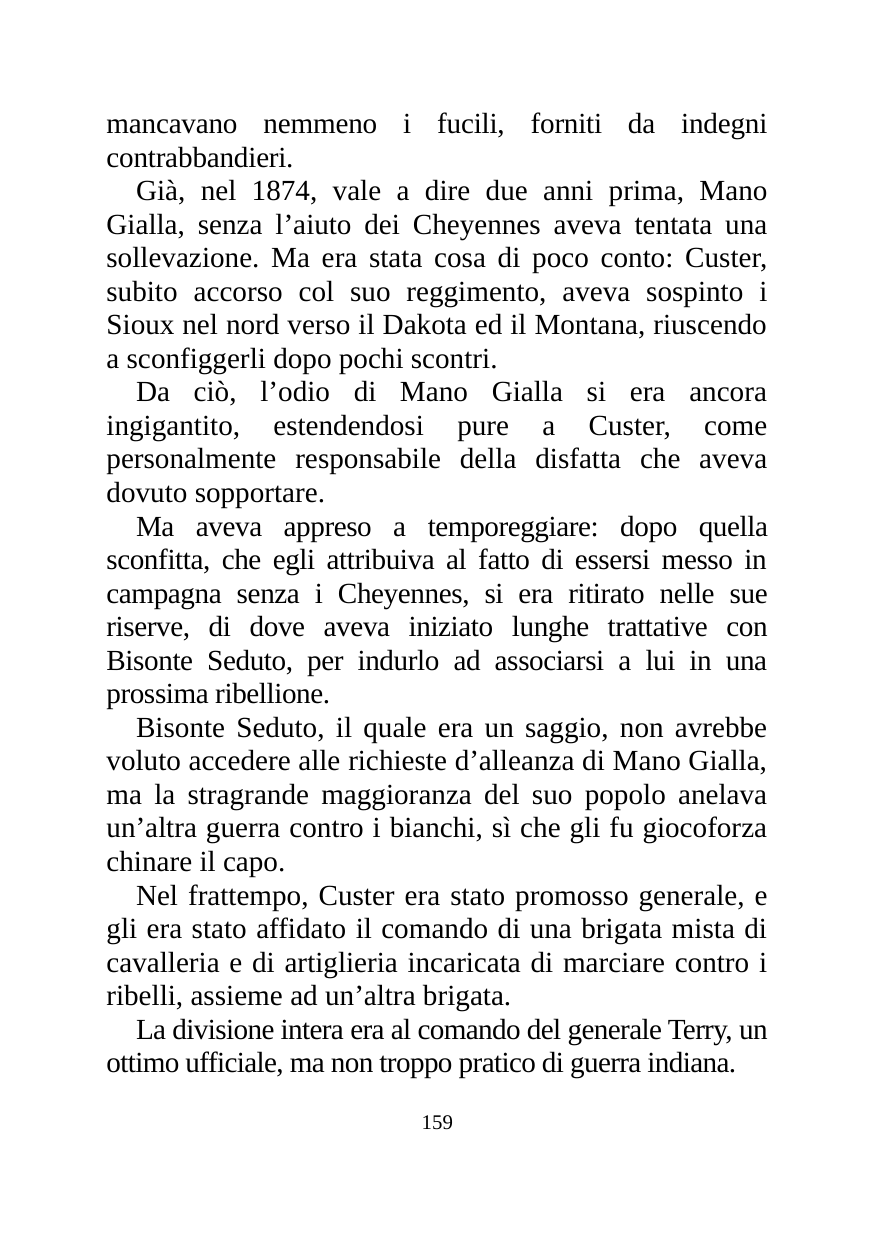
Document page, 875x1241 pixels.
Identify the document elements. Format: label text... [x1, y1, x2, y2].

text mancavano nemmeno i fucili, forniti da indegni contrabbandieri. [106, 106, 768, 173]
text Ma aveva appreso a temporeggiare: dopo quella sconfitta, che egli attribuiva al fatto di essersi messo in campagna senza i Cheyennes, si era ritirato nelle sue riserve, di dove aveva iniziato lunghe trattative con Bisonte Seduto, per indurlo ad associarsi a lui in una prossima ribellione. [106, 509, 768, 710]
text Da ciò, l’odio di Mano Gialla si era ancora ingigantito, estendendosi pure a Custer, come personalmente responsabile della disfatta che aveva dovuto sopportare. [106, 374, 768, 509]
text Bisonte Seduto, il quale era un saggio, non avrebbe voluto accedere alle richieste d’alleanza di Mano Gialla, ma la stragrande maggioranza del suo popolo anelava un’altra guerra contro i bianchi, sì che gli fu giocoforza chinare il capo. [106, 710, 768, 878]
text La divisione intera era al comando del generale Terry, un ottimo ufficiale, ma non troppo pratico di guerra indiana. [106, 1012, 768, 1079]
text Nel frattempo, Custer era stato promosso generale, e gli era stato affidato il comando di una brigata mista di cavalleria e di artiglieria incaricata di marciare contro i ribelli, assieme ad un’altra brigata. [106, 878, 768, 1012]
text Già, nel 1874, vale a dire due anni prima, Mano Gialla, senza l’aiuto dei Cheyennes aveva tentata una sollevazione. Ma era stata cosa di poco conto: Custer, subito accorso col suo reggimento, aveva sospinto i Sioux nel nord verso il Dakota ed il Montana, riuscendo a sconfiggerli dopo pochi scontri. [106, 173, 768, 374]
